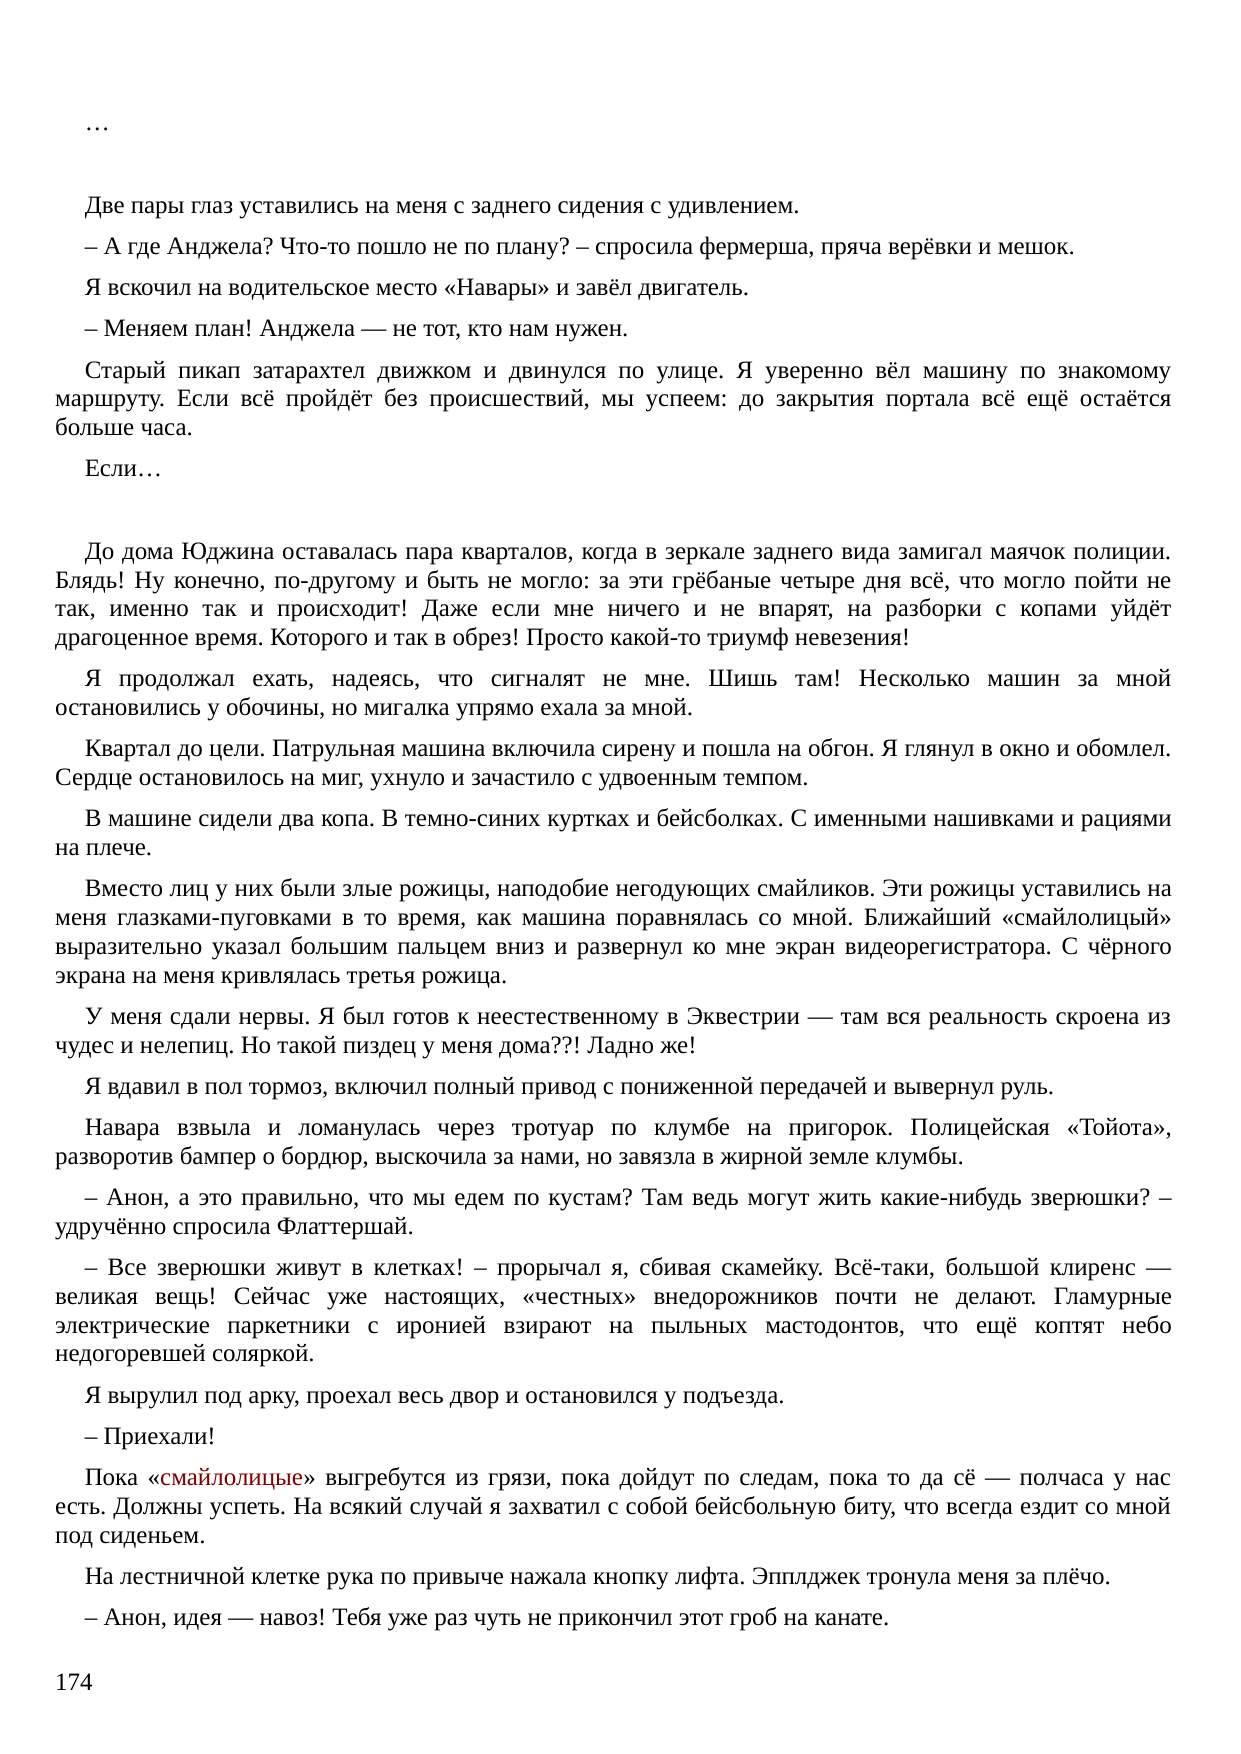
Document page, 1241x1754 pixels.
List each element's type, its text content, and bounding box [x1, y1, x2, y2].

text До дома Юджина оставалась пара кварталов, когда в зеркале заднего вида замигал маячок полиции. Блядь! Ну конечно, по-другому и быть не могло: за эти грёбаные четыре дня всё, что могло пойти не так, именно так и происходит! Даже если мне ничего и не впарят, на разборки с копами уйдёт драгоценное время. Которого и так в обрез! Просто какой-то триумф невезения! [55, 536, 1173, 651]
text Квартал до цели. Патрульная машина включила сирену и пошла на обгон. Я глянул в окно и обомлел. Сердце остановилось на миг, ухнуло и зачастило с удвоенным темпом. [55, 733, 1173, 791]
text На лестничной клетке рука по привыче нажала кнопку лифта. Эпплджек тронула меня за плёчо. [55, 1561, 1173, 1590]
text У меня сдали нервы. Я был готов к неестественному в Эквестрии — там вся реальность скроена из чудес и нелепиц. Но такой пиздец у меня дома??! Ладно же! [55, 1001, 1173, 1058]
text – Все зверюшки живут в клетках! – прорычал я, сбивая скамейку. Всё-таки, большой клиренс — великая вещь! Сейчас уже настоящих, «честных» внедорожников почти не делают. Гламурные электрические паркетники с иронией взирают на пыльных мастодонтов, что ещё коптят небо недогоревшей соляркой. [55, 1252, 1173, 1367]
text В машине сидели два копа. В темно-синих куртках и бейсболках. С именными нашивками и рациями на плече. [55, 803, 1173, 861]
text … [55, 107, 1173, 136]
text Две пары глаз уставились на меня с заднего сидения с удивлением. [55, 190, 1173, 218]
text Я вдавил в пол тормоз, включил полный привод с пониженной передачей и вывернул руль. [55, 1071, 1173, 1100]
text – Меняем план! Анджела — не тот, кто нам нужен. [55, 313, 1173, 342]
text Я вырулил под арку, проехал весь двор и остановился у подъезда. [55, 1380, 1173, 1408]
text Навара взвыла и ломанулась через тротуар по клумбе на пригорок. Полицейская «Тойота», разворотив бампер о бордюр, выскочила за нами, но завязла в жирной земле клумбы. [55, 1112, 1173, 1170]
text – Анон, идея — навоз! Тебя уже раз чуть не прикончил этот гроб на канате. [55, 1602, 1173, 1631]
text Вместо лиц у них были злые рожицы, наподобие негодующих смайликов. Эти рожицы уставились на меня глазками-пуговками в то время, как машина поравнялась со мной. Ближайший «смайлолицый» выразительно указал большим пальцем вниз и развернул ко мне экран видеорегистратора. С чёрного экрана на меня кривлялась третья рожица. [55, 873, 1173, 988]
text Пока «смайлолицые» выгребутся из грязи, пока дойдут по следам, пока то да сё — полчаса у нас есть. Должны успеть. На всякий случай я захватил с собой бейсбольную биту, что всегда ездит со мной под сиденьем. [55, 1462, 1173, 1548]
text Если… [55, 453, 1173, 482]
text – Анон, а это правильно, что мы едем по кустам? Там ведь могут жить какие-нибудь зверюшки? – удручённо спросила Флаттершай. [55, 1182, 1173, 1240]
text Я вскочил на водительское место «Навары» и завёл двигатель. [55, 272, 1173, 301]
text – А где Анджела? Что-то пошло не по плану? – спросила фермерша, пряча верёвки и мешок. [55, 231, 1173, 260]
text – Приехали! [55, 1421, 1173, 1450]
text Я продолжал ехать, надеясь, что сигналят не мне. Шишь там! Несколько машин за мной остановились у обочины, но мигалка упрямо ехала за мной. [55, 663, 1173, 721]
text Старый пикап затарахтел движком и двинулся по улице. Я уверенно вёл машину по знакомому маршруту. Если всё пройдёт без происшествий, мы успеем: до закрытия портала всё ещё остаётся больше часа. [55, 355, 1173, 441]
